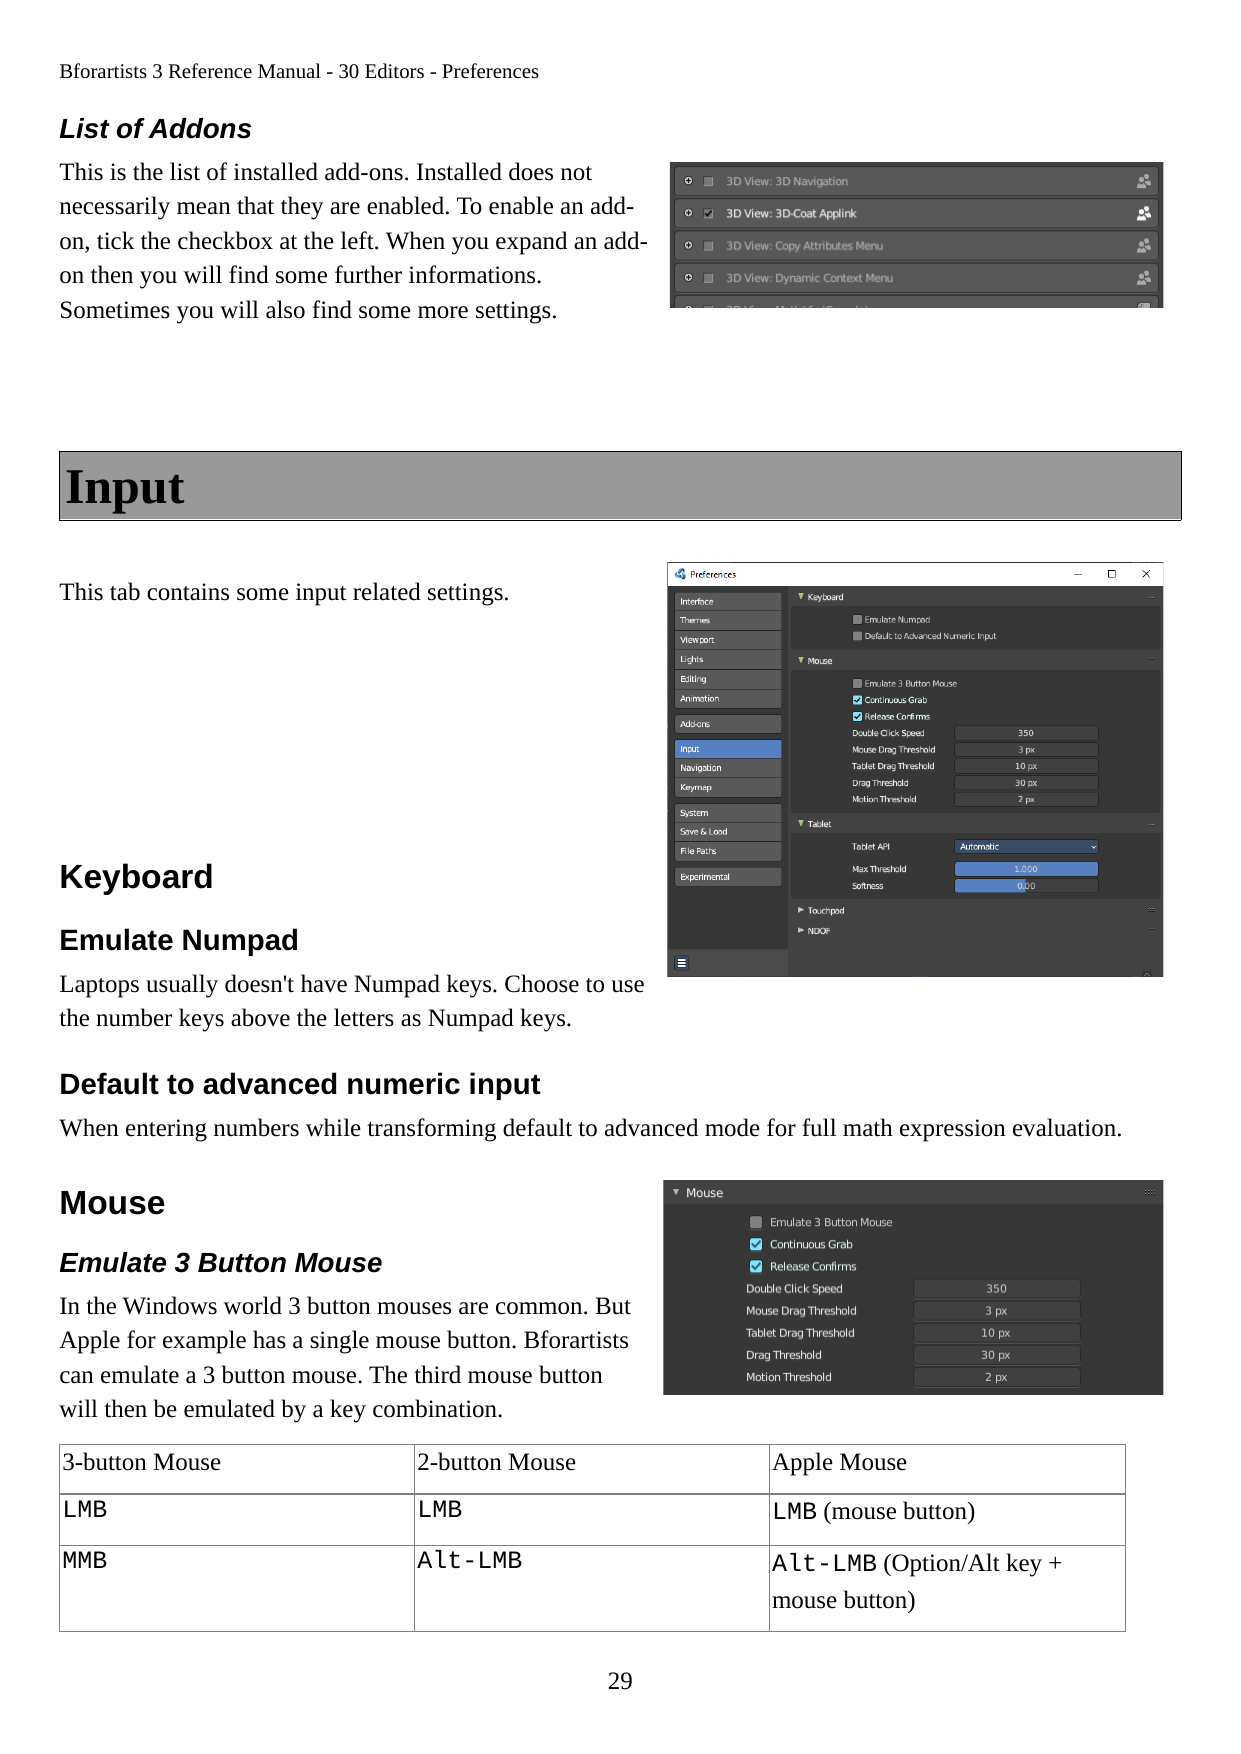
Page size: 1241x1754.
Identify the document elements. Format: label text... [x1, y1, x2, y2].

table_header Apple Mouse [770, 1445, 1125, 1493]
text This tab contains some input related settings. [59, 577, 667, 606]
subtitle [1164, 922, 1181, 956]
subtitle Default to advanced numeric input [59, 1067, 1181, 1101]
table_cell Alt-LMB [415, 1546, 769, 1631]
text This is the list of installed add-ons. Installed does not necessarily mean that they are enabled. To enable an add-on, tick the checkbox at the left. When you expand an add-on then you will find some further informations. Sometimes you will also find some more settings. [59, 157, 1181, 324]
table_header 2-button Mouse [415, 1445, 769, 1493]
subtitle List of Addons [59, 113, 1181, 144]
table_cell LMB [60, 1495, 414, 1545]
table_cell MMB [60, 1546, 414, 1631]
picture [667, 562, 1164, 977]
subtitle [1164, 1183, 1181, 1222]
picture [669, 162, 1164, 308]
text When entering numbers while transforming default to advanced mode for full math expression evaluation. [59, 1113, 1181, 1142]
subtitle Mouse [59, 1183, 663, 1222]
table_cell LMB [415, 1495, 769, 1545]
subtitle Emulate 3 Button Mouse [59, 1247, 663, 1278]
table_cell LMB (mouse button) [770, 1495, 1125, 1545]
subtitle Emulate Numpad [59, 922, 667, 956]
table_header Input [60, 452, 1181, 519]
table_header 3-button Mouse [60, 1445, 414, 1493]
subtitle Keyboard [59, 857, 667, 895]
text Laptops usually doesn't have Numpad keys. Choose to use the number keys above the letters as Numpad keys. [59, 969, 1181, 1032]
subtitle [1164, 857, 1181, 895]
table_cell Alt-LMB (Option/Alt key + mouse button) [770, 1546, 1125, 1631]
subtitle [1164, 1247, 1181, 1278]
text In the Windows world 3 button mouses are common. But Apple for example has a single mouse button. Bforartists can emulate a 3 button mouse. The third mouse button will then be emulated by a key combination. [59, 1291, 1181, 1423]
